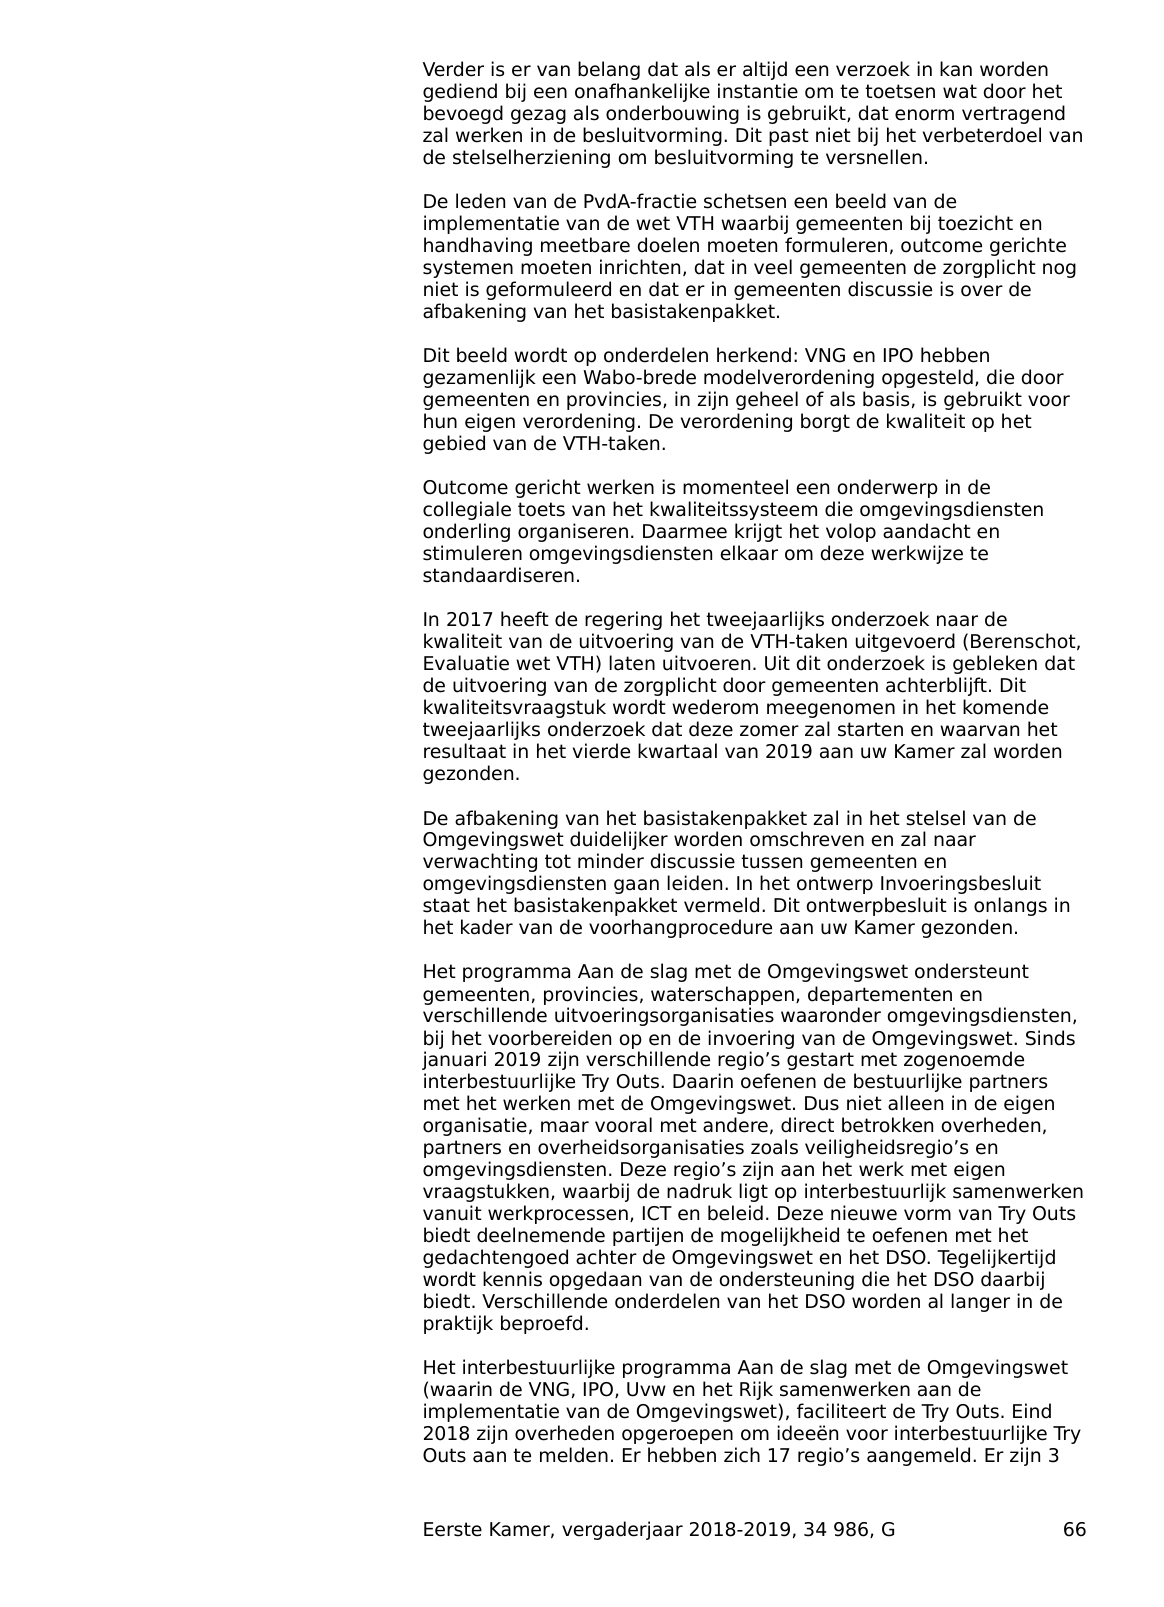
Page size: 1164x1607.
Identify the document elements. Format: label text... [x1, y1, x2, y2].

text Het interbestuurlijke programma Aan de slag met de Omgevingswet (waarin de VNG, IPO, Uvw en het Rijk samenwerken aan de implementatie van de Omgevingswet), faciliteert de Try Outs. Eind 2018 zijn overheden opgeroepen om ideeën voor interbestuurlijke Try Outs aan te melden. Er hebben zich 17 regio’s aangemeld. Er zijn 3 [422, 1357, 1087, 1467]
text De leden van de PvdA-fractie schetsen een beeld van de implementatie van de wet VTH waarbij gemeenten bij toezicht en handhaving meetbare doelen moeten formuleren, outcome gerichte systemen moeten inrichten, dat in veel gemeenten de zorgplicht nog niet is geformuleerd en dat er in gemeenten discussie is over de afbakening van het basistakenpakket. [422, 191, 1087, 323]
text Verder is er van belang dat als er altijd een verzoek in kan worden gediend bij een onafhankelijke instantie om te toetsen wat door het bevoegd gezag als onderbouwing is gebruikt, dat enorm vertragend zal werken in de besluitvorming. Dit past niet bij het verbeterdoel van de stelselherziening om besluitvorming te versnellen. [422, 59, 1087, 169]
text De afbakening van het basistakenpakket zal in het stelsel van de Omgevingswet duidelijker worden omschreven en zal naar verwachting tot minder discussie tussen gemeenten en omgevingsdiensten gaan leiden. In het ontwerp Invoeringsbesluit staat het basistakenpakket vermeld. Dit ontwerpbesluit is onlangs in het kader van de voorhangprocedure aan uw Kamer gezonden. [422, 807, 1087, 939]
text In 2017 heeft de regering het tweejaarlijks onderzoek naar de kwaliteit van de uitvoering van de VTH-taken uitgevoerd (Berenschot, Evaluatie wet VTH) laten uitvoeren. Uit dit onderzoek is gebleken dat de uitvoering van de zorgplicht door gemeenten achterblijft. Dit kwaliteitsvraagstuk wordt wederom meegenomen in het komende tweejaarlijks onderzoek dat deze zomer zal starten en waarvan het resultaat in het vierde kwartaal van 2019 aan uw Kamer zal worden gezonden. [422, 609, 1087, 785]
text Dit beeld wordt op onderdelen herkend: VNG en IPO hebben gezamenlijk een Wabo-brede modelverordening opgesteld, die door gemeenten en provincies, in zijn geheel of als basis, is gebruikt voor hun eigen verordening. De verordening borgt de kwaliteit op het gebied van de VTH-taken. [422, 345, 1087, 455]
text Het programma Aan de slag met de Omgevingswet ondersteunt gemeenten, provincies, waterschappen, departementen en verschillende uitvoeringsorganisaties waaronder omgevingsdiensten, bij het voorbereiden op en de invoering van de Omgevingswet. Sinds januari 2019 zijn verschillende regio’s gestart met zogenoemde interbestuurlijke Try Outs. Daarin oefenen de bestuurlijke partners met het werken met de Omgevingswet. Dus niet alleen in de eigen organisatie, maar vooral met andere, direct betrokken overheden, partners en overheidsorganisaties zoals veiligheidsregio’s en omgevingsdiensten. Deze regio’s zijn aan het werk met eigen vraagstukken, waarbij de nadruk ligt op interbestuurlijk samenwerken vanuit werkprocessen, ICT en beleid. Deze nieuwe vorm van Try Outs biedt deelnemende partijen de mogelijkheid te oefenen met het gedachtengoed achter de Omgevingswet en het DSO. Tegelijkertijd wordt kennis opgedaan van de ondersteuning die het DSO daarbij biedt. Verschillende onderdelen van het DSO worden al langer in de praktijk beproefd. [422, 961, 1087, 1335]
text Outcome gericht werken is momenteel een onderwerp in de collegiale toets van het kwaliteitssysteem die omgevingsdiensten onderling organiseren. Daarmee krijgt het volop aandacht en stimuleren omgevingsdiensten elkaar om deze werkwijze te standaardiseren. [422, 477, 1087, 587]
